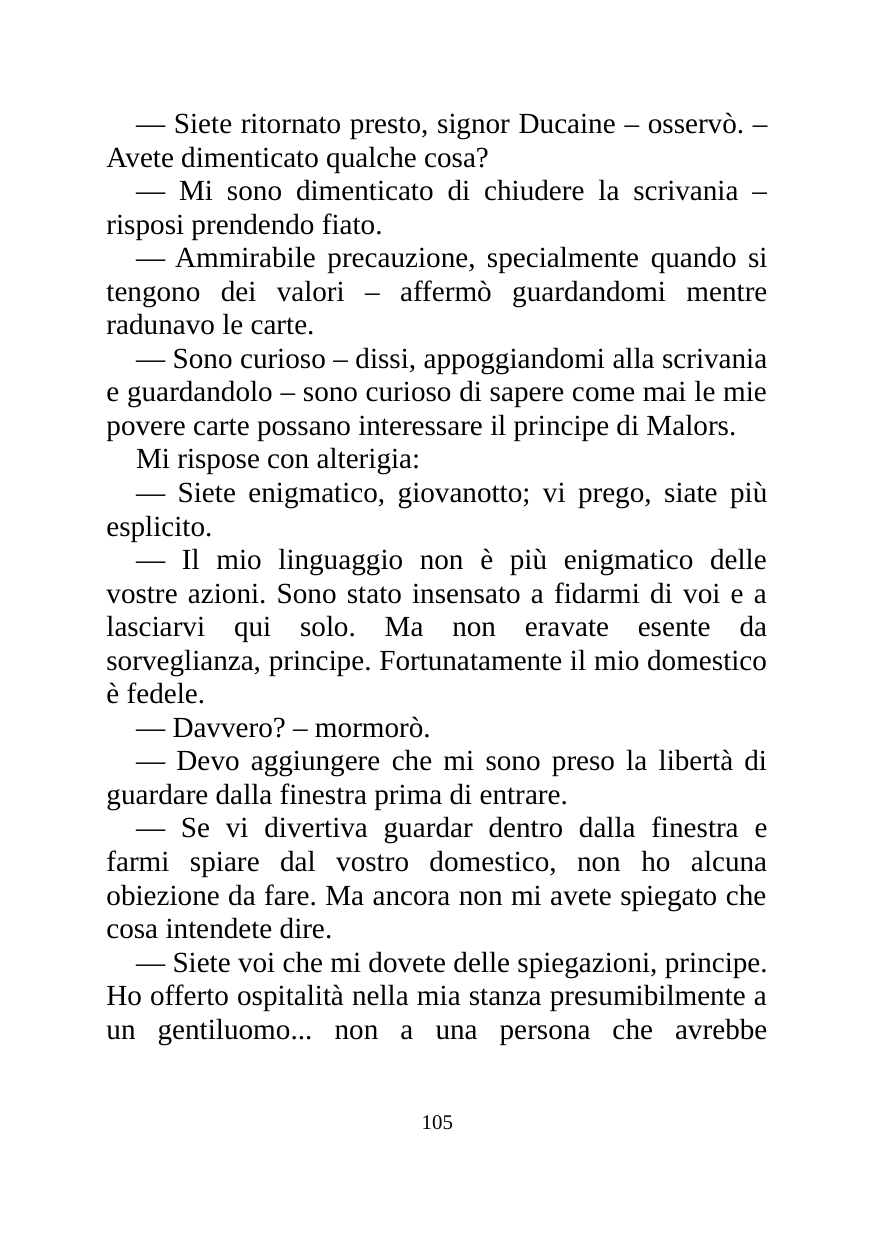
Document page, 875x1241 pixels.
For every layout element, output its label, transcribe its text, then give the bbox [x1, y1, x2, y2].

text — Sono curioso – dissi, appoggiandomi alla scrivania e guardandolo – sono curioso di sapere come mai le mie povere carte possano interessare il principe di Malors. [106, 341, 768, 442]
text — Se vi divertiva guardar dentro dalla finestra e farmi spiare dal vostro domestico, non ho alcuna obiezione da fare. Ma ancora non mi avete spiegato che cosa intendete dire. [106, 811, 768, 945]
text — Siete ritornato presto, signor Ducaine – osservò. – Avete dimenticato qualche cosa? [106, 106, 768, 173]
text — Il mio linguaggio non è più enigmatico delle vostre azioni. Sono stato insensato a fidarmi di voi e a lasciarvi qui solo. Ma non eravate esente da sorveglianza, principe. Fortunatamente il mio domestico è fedele. [106, 542, 768, 710]
text — Ammirabile precauzione, specialmente quando si tengono dei valori – affermò guardandomi mentre radunavo le carte. [106, 240, 768, 341]
text — Siete enigmatico, giovanotto; vi prego, siate più esplicito. [106, 475, 768, 542]
text — Siete voi che mi dovete delle spiegazioni, principe. Ho offerto ospitalità nella mia stanza presumibilmente a un gentiluomo... non a una persona che avrebbe [106, 945, 768, 1045]
text — Davvero? – mormorò. [106, 710, 768, 743]
text — Mi sono dimenticato di chiudere la scrivania – risposi prendendo fiato. [106, 173, 768, 240]
text — Devo aggiungere che mi sono preso la libertà di guardare dalla finestra prima di entrare. [106, 743, 768, 811]
text Mi rispose con alterigia: [106, 442, 768, 475]
